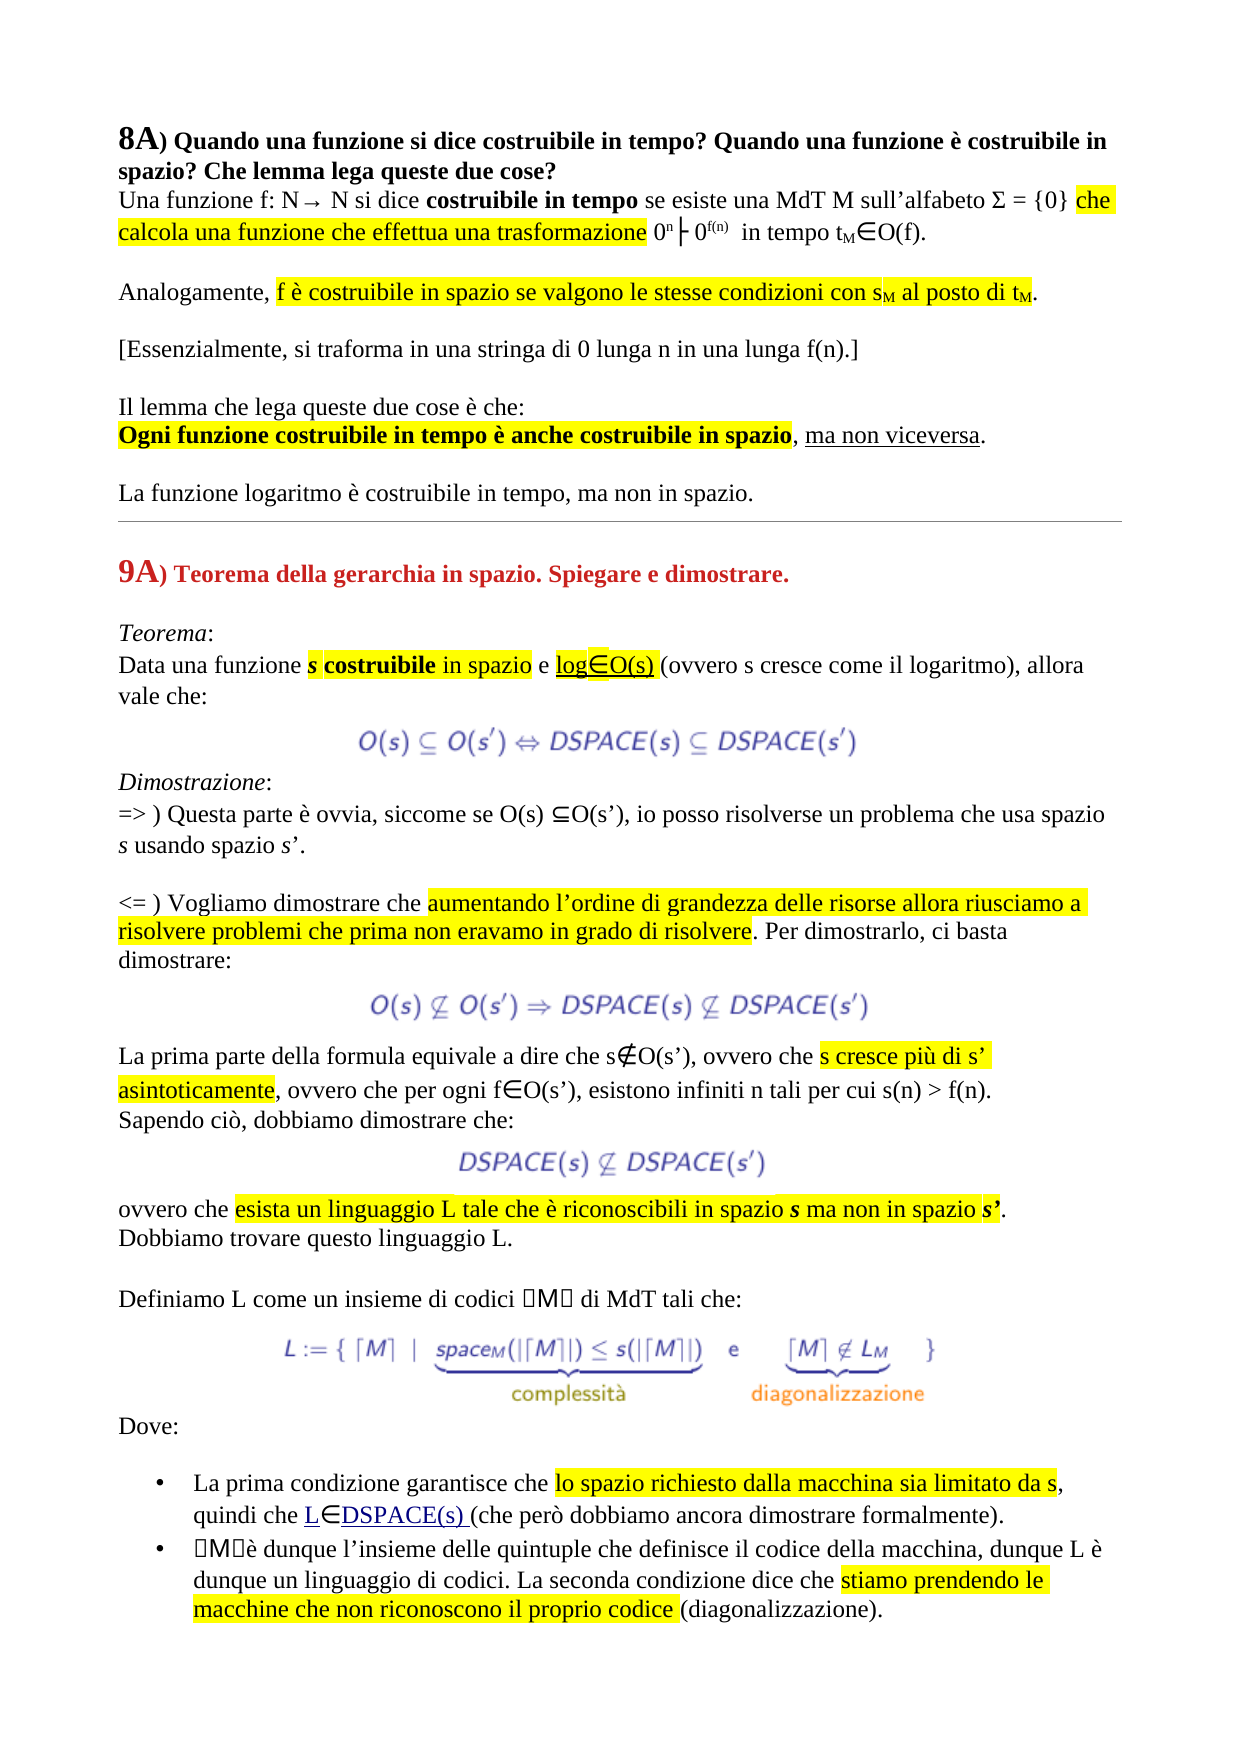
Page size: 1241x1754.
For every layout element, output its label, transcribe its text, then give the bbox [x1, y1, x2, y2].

text <= ) Vogliamo dimostrare che aumentando l’ordine di grandezza delle risorse allora riusciamo a risolvere problemi che prima non eravamo in grado di risolvere. Per dimostrarlo, ci basta dimostrare: [118, 888, 1122, 974]
text Una funzione f: N→ N si dice costruibile in tempo se esiste una MdT M sull’alfabeto Σ = {0} che calcola una funzione che effettua una trasformazione 0n├ 0f(n) in tempo tM∈O(f). [118, 185, 1122, 248]
text [Essenzialmente, si traforma in una stringa di 0 lunga n in una lunga f(n).] [118, 334, 1122, 363]
text Data una funzione s costruibile in spazio e log∈O(s) (ovvero s cresce come il logaritmo), allora vale che: [118, 647, 1122, 710]
text La funzione logaritmo è costruibile in tempo, ma non in spazio. [118, 478, 1122, 507]
picture [282, 1319, 958, 1411]
text Analogamente, f è costruibile in spazio se valgono le stesse condizioni con sM al posto di tM. [118, 277, 1122, 306]
text Teorema: [118, 618, 1122, 647]
text Sapendo ciò, dobbiamo dimostrare che: [118, 1105, 1122, 1134]
text La prima parte della formula equivale a dire che s∉O(s’), ovvero che s cresce più di s’ asintoticamente, ovvero che per ogni f∈O(s’), esistono infiniti n tali per cui s(n) > f(n). [118, 974, 1122, 1105]
text Dove: [118, 1411, 1122, 1439]
text => ) Questa parte è ovvia, siccome se O(s) ⊆O(s’), io posso risolverse un problema che usa spazio s usando spazio s’. [118, 796, 1122, 859]
text ovvero che esista un linguaggio L tale che è riconoscibili in spazio s ma non in spazio s’. [118, 1134, 1122, 1223]
text Il lemma che lega queste due cose è che: [118, 392, 1122, 421]
list La prima condizione garantisce che lo spazio richiesto dalla macchina sia limitato da s, quindi che L∈DSPACE(s) (che però dobbiamo ancora dimostrare formalmente). [156, 1468, 1122, 1531]
text Dobbiamo trovare questo linguaggio L. [118, 1223, 1122, 1252]
text 9A) Teorema della gerarchia in spazio. Spiegare e dimostrare. [118, 551, 1122, 589]
picture [346, 718, 878, 768]
list Mè dunque l’insieme delle quintuple che definisce il codice della macchina, dunque L è dunque un linguaggio di codici. La seconda condizione dice che stiamo prendendo le macchine che non riconoscono il proprio codice (diagonalizzazione). [156, 1531, 1122, 1623]
text Ogni funzione costruibile in tempo è anche costruibile in spazio, ma non viceversa. [118, 421, 1122, 449]
text Definiamo L come un insieme di codici M di MdT tali che: [118, 1280, 1122, 1314]
picture [361, 987, 879, 1038]
text Dimostrazione: [118, 710, 1122, 796]
picture [454, 1144, 776, 1195]
text 8A) Quando una funzione si dice costruibile in tempo? Quando una funzione è costruibile in spazio? Che lemma lega queste due cose? [118, 118, 1122, 185]
